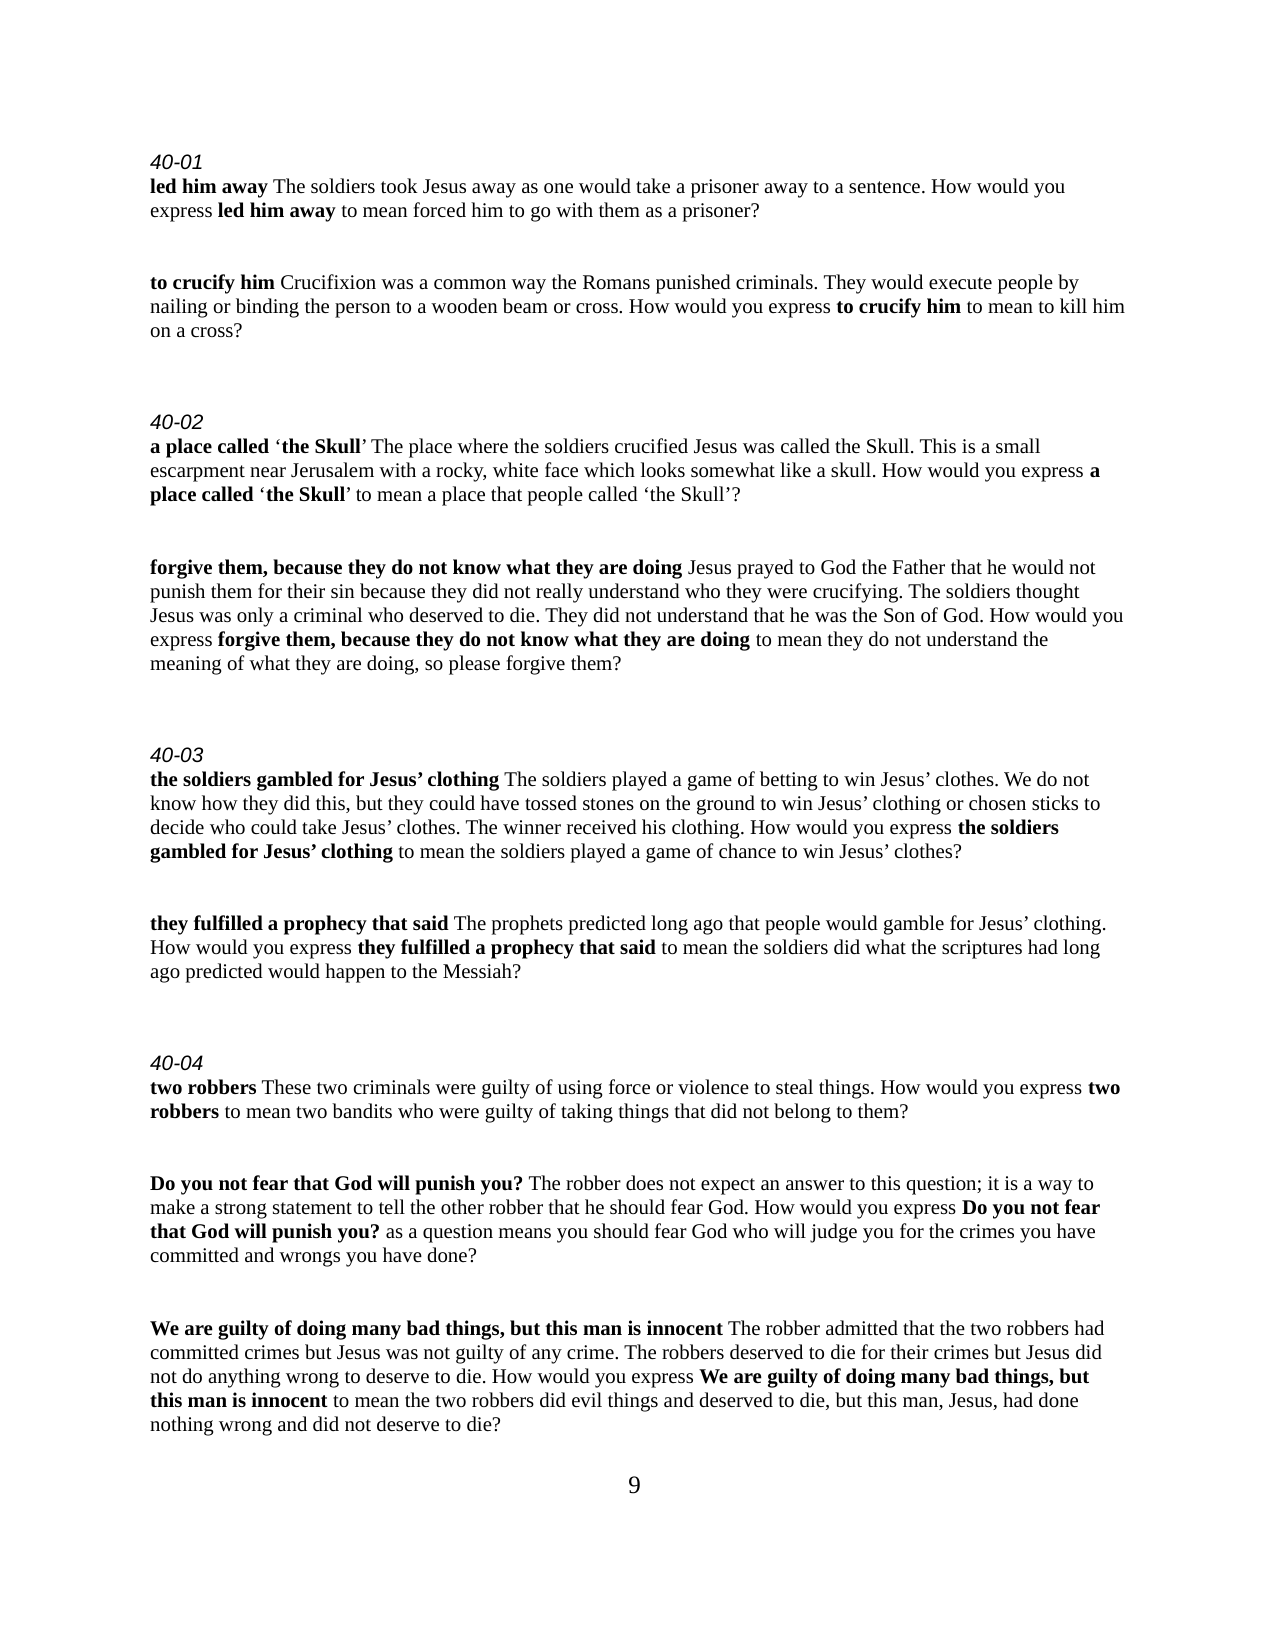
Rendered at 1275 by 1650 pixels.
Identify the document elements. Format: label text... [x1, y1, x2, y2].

text forgive them, because they do not know what they are doing Jesus prayed to God the Father that he would not punish them for their sin because they did not really understand who they were crucifying. The soldiers thought Jesus was only a criminal who deserved to die. They did not understand that he was the Son of God. How would you express forgive them, because they do not know what they are doing to mean they do not understand the meaning of what they are doing, so please forgive them? [150, 554, 1125, 675]
subtitle 40-03 [150, 743, 1125, 767]
text led him away The soldiers took Jesus away as one would take a prisoner away to a sentence. How would you express led him away to mean forced him to go with them as a prisoner? [150, 174, 1125, 222]
subtitle 40-04 [150, 1051, 1125, 1075]
text a place called ‘the Skull’ The place where the soldiers crucified Jesus was called the Skull. This is a small escarpment near Jerusalem with a rocky, white face which looks somewhat like a skull. How would you express a place called ‘the Skull’ to mean a place that people called ‘the Skull’? [150, 434, 1125, 506]
text to crucify him Crucifixion was a common way the Romans punished criminals. They would execute people by nailing or binding the person to a wooden beam or cross. How would you express to crucify him to mean to kill him on a cross? [150, 270, 1125, 342]
text two robbers These two criminals were guilty of using force or violence to steal things. How would you express two robbers to mean two bandits who were guilty of taking things that did not belong to them? [150, 1075, 1125, 1123]
text We are guilty of doing many bad things, but this man is innocent The robber admitted that the two robbers had committed crimes but Jesus was not guilty of any crime. The robbers deserved to die for their crimes but Jesus did not do anything wrong to deserve to die. How would you express We are guilty of doing many bad things, but this man is innocent to mean the two robbers did evil things and deserved to die, but this man, Jesus, had done nothing wrong and did not deserve to die? [150, 1316, 1125, 1436]
text they fulfilled a prophecy that said The prophets predicted long ago that people would gamble for Jesus’ clothing. How would you express they fulfilled a prophecy that said to mean the soldiers did what the scriptures had long ago predicted would happen to the Messiah? [150, 911, 1125, 983]
text the soldiers gambled for Jesus’ clothing The soldiers played a game of betting to win Jesus’ clothes. We do not know how they did this, but they could have tossed stones on the ground to win Jesus’ clothing or chosen sticks to decide who could take Jesus’ clothes. The winner received his clothing. How would you express the soldiers gambled for Jesus’ clothing to mean the soldiers played a game of chance to win Jesus’ clothes? [150, 767, 1125, 863]
text Do you not fear that God will punish you? The robber does not expect an answer to this question; it is a way to make a strong statement to tell the other robber that he should fear God. How would you express Do you not fear that God will punish you? as a question means you should fear God who will judge you for the crimes you have committed and wrongs you have done? [150, 1171, 1125, 1267]
subtitle 40-02 [150, 410, 1125, 434]
subtitle 40-01 [150, 150, 1125, 174]
